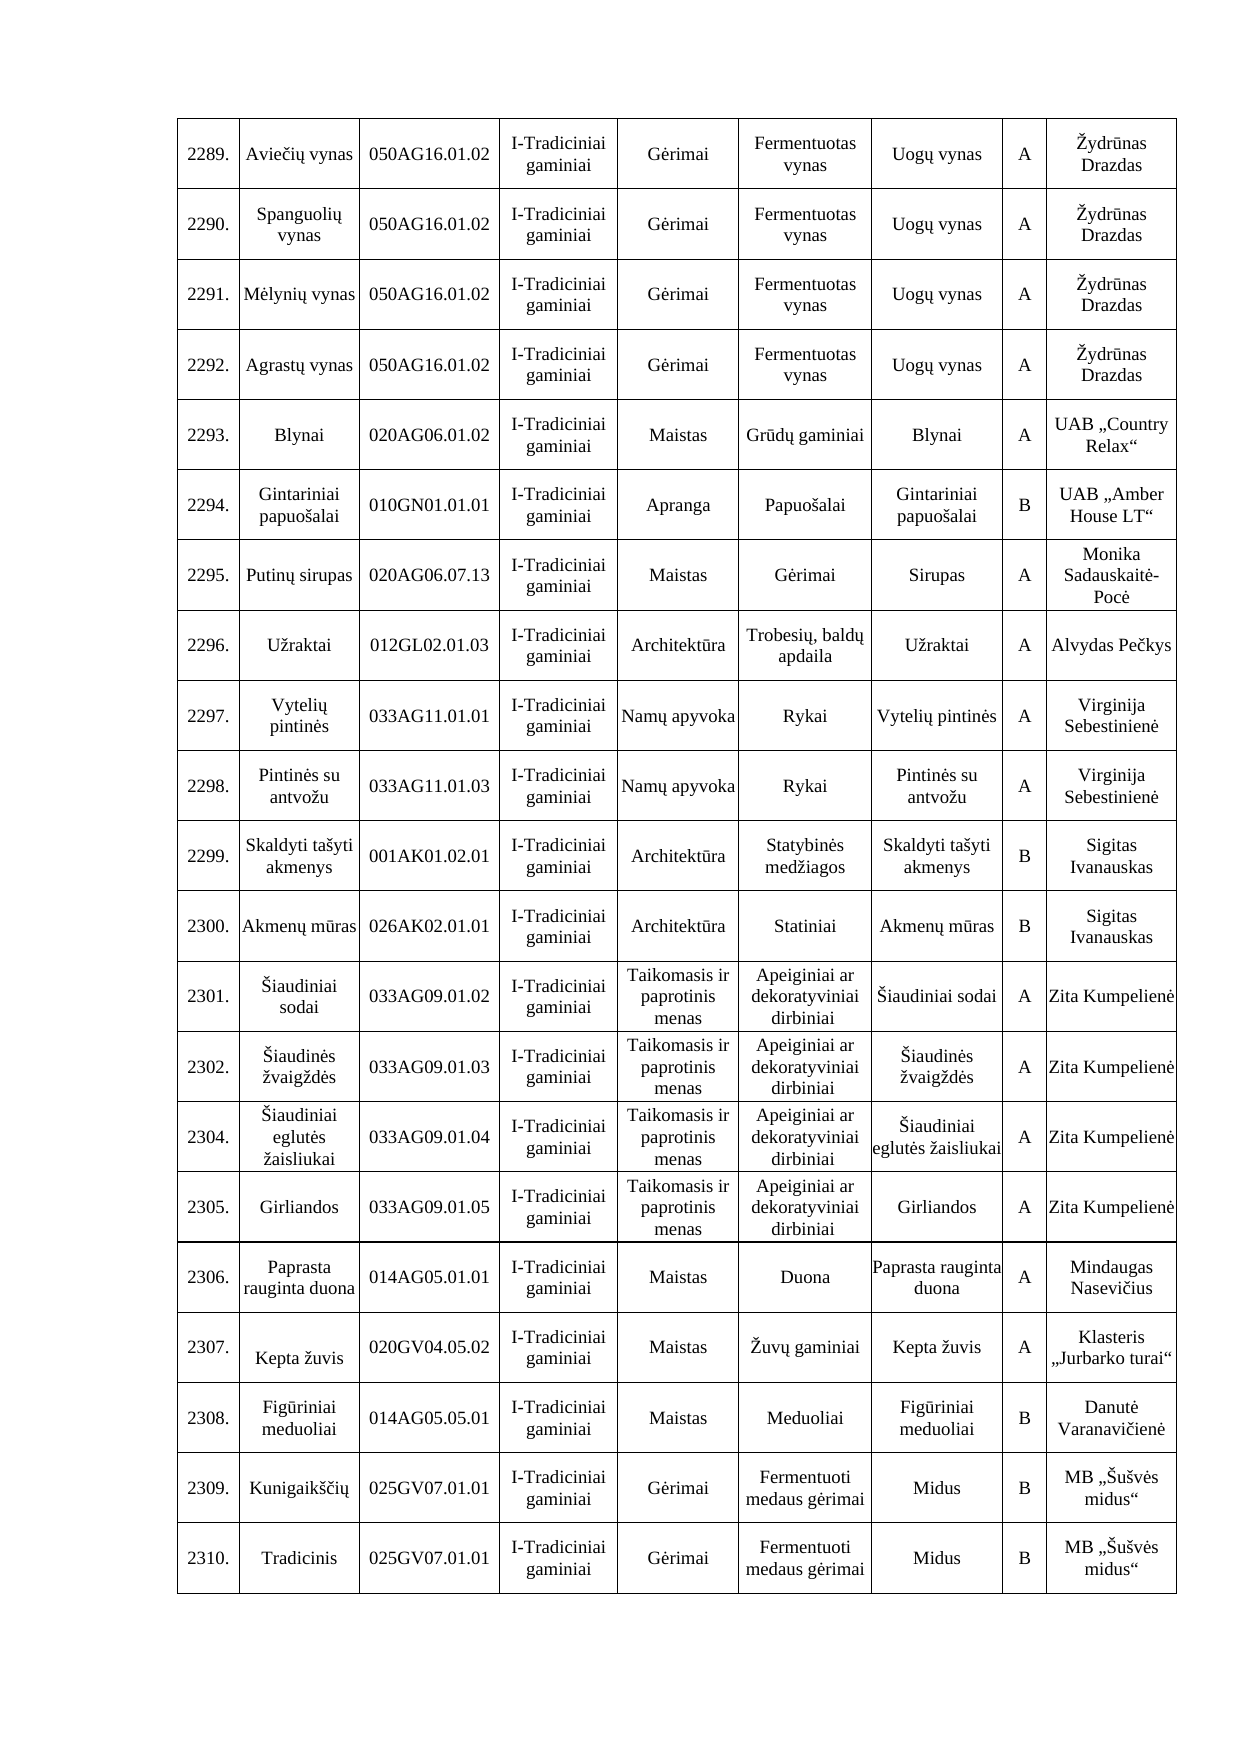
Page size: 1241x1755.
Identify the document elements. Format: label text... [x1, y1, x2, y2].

table_cell Girliandos [872, 1172, 1002, 1241]
table_cell Žydrūnas Drazdas [1047, 260, 1176, 329]
table_cell Aviečių vynas [240, 119, 359, 188]
table_cell Gėrimai [618, 330, 738, 399]
table_cell [1177, 188, 1181, 258]
table_cell Midus [872, 1453, 1002, 1522]
table_cell A [1003, 1313, 1046, 1382]
table_cell 2296. [178, 611, 239, 680]
table_cell Apranga [618, 470, 738, 539]
table_cell [1177, 1452, 1181, 1522]
table_cell 2305. [178, 1172, 239, 1241]
table_cell Grūdų gaminiai [739, 400, 871, 469]
table_cell B [1003, 891, 1046, 961]
table_cell B [1003, 821, 1046, 890]
table_cell 2299. [178, 821, 239, 890]
table_cell 2307. [178, 1313, 239, 1382]
table_cell A [1003, 611, 1046, 680]
table_cell [1177, 1382, 1181, 1452]
table_cell Sirupas [872, 540, 1002, 609]
table_cell UAB „Amber House LT“ [1047, 470, 1176, 539]
table_cell Taikomasis ir paprotinis menas [618, 962, 738, 1031]
table_cell Mėlynių vynas [240, 260, 359, 329]
table_cell 020AG06.07.13 [360, 540, 499, 609]
table_cell Virginija Sebestinienė [1047, 751, 1176, 820]
table_cell Šiaudiniai sodai [240, 962, 359, 1031]
table_cell Maistas [618, 400, 738, 469]
table_cell 2304. [178, 1102, 239, 1171]
table_cell 033AG09.01.04 [360, 1102, 499, 1171]
table_cell [1177, 1522, 1181, 1592]
table_cell [1177, 118, 1181, 188]
table_cell A [1003, 400, 1046, 469]
table_cell 050AG16.01.02 [360, 119, 499, 188]
table_cell [1177, 1312, 1181, 1382]
table_cell Paprasta rauginta duona [240, 1243, 359, 1312]
table_cell Gėrimai [618, 1523, 738, 1592]
table_cell Rykai [739, 681, 871, 750]
table_cell [1177, 1101, 1181, 1171]
table_cell Mindaugas Nasevičius [1047, 1243, 1176, 1312]
table_cell Spanguolių vynas [240, 189, 359, 258]
table_cell 033AG11.01.01 [360, 681, 499, 750]
table_cell Blynai [872, 400, 1002, 469]
table_cell 2309. [178, 1453, 239, 1522]
table_cell I-Tradiciniai gaminiai [500, 119, 617, 188]
table_cell Šiaudiniai sodai [872, 962, 1002, 1031]
table_cell [1177, 820, 1181, 890]
table_cell Agrastų vynas [240, 330, 359, 399]
table_cell Figūriniai meduoliai [872, 1383, 1002, 1452]
table_cell 2289. [178, 119, 239, 188]
table_cell I-Tradiciniai gaminiai [500, 891, 617, 961]
table_cell Papuošalai [739, 470, 871, 539]
table_cell 2293. [178, 400, 239, 469]
table_cell A [1003, 681, 1046, 750]
table_cell Fermentuoti medaus gėrimai [739, 1453, 871, 1522]
table_cell Maistas [618, 1383, 738, 1452]
table_cell I-Tradiciniai gaminiai [500, 1453, 617, 1522]
table_cell 2292. [178, 330, 239, 399]
table_cell A [1003, 751, 1046, 820]
table_cell Apeiginiai ar dekoratyviniai dirbiniai [739, 1102, 871, 1171]
table_cell Šiaudiniai eglutės žaisliukai [240, 1102, 359, 1171]
table_cell 020GV04.05.02 [360, 1313, 499, 1382]
table_cell Vytelių pintinės [240, 681, 359, 750]
table_cell [1177, 1241, 1181, 1312]
table_cell Uogų vynas [872, 119, 1002, 188]
table_cell I-Tradiciniai gaminiai [500, 1243, 617, 1312]
table_cell Alvydas Pečkys [1047, 611, 1176, 680]
table_cell I-Tradiciniai gaminiai [500, 751, 617, 820]
table_cell I-Tradiciniai gaminiai [500, 400, 617, 469]
table_cell Skaldyti tašyti akmenys [872, 821, 1002, 890]
table_cell 033AG09.01.03 [360, 1032, 499, 1101]
table_cell [1177, 1031, 1181, 1101]
table_cell B [1003, 1383, 1046, 1452]
table_cell Namų apyvoka [618, 751, 738, 820]
table_cell A [1003, 189, 1046, 258]
table_cell 2298. [178, 751, 239, 820]
table_cell Maistas [618, 1243, 738, 1312]
table_cell 012GL02.01.03 [360, 611, 499, 680]
table_cell [1177, 890, 1181, 961]
table_cell Fermentuotas vynas [739, 189, 871, 258]
table_cell Fermentuotas vynas [739, 260, 871, 329]
table_cell MB „Šušvės midus“ [1047, 1523, 1176, 1592]
table_cell 2297. [178, 681, 239, 750]
table_cell Paprasta rauginta duona [872, 1243, 1002, 1312]
table_cell Midus [872, 1523, 1002, 1592]
table_cell I-Tradiciniai gaminiai [500, 260, 617, 329]
table_cell Gintariniai papuošalai [240, 470, 359, 539]
table_cell Putinų sirupas [240, 540, 359, 609]
table_cell Fermentuotas vynas [739, 330, 871, 399]
table_cell I-Tradiciniai gaminiai [500, 189, 617, 258]
table_cell 050AG16.01.02 [360, 189, 499, 258]
table_cell Gėrimai [618, 119, 738, 188]
table_cell Maistas [618, 1313, 738, 1382]
table_cell I-Tradiciniai gaminiai [500, 330, 617, 399]
table_cell Rykai [739, 751, 871, 820]
table_cell Akmenų mūras [240, 891, 359, 961]
table_cell I-Tradiciniai gaminiai [500, 611, 617, 680]
table_cell [1177, 750, 1181, 820]
table_cell [1177, 329, 1181, 399]
table_cell Šiaudinės žvaigždės [240, 1032, 359, 1101]
table_cell Uogų vynas [872, 260, 1002, 329]
table_cell Blynai [240, 400, 359, 469]
table_cell Maistas [618, 540, 738, 609]
table_cell Šiaudiniai eglutės žaisliukai [872, 1102, 1002, 1171]
table_cell A [1003, 1243, 1046, 1312]
table_cell I-Tradiciniai gaminiai [500, 821, 617, 890]
table_cell A [1003, 540, 1046, 609]
table_cell Gėrimai [618, 260, 738, 329]
table_cell Tradicinis [240, 1523, 359, 1592]
table_cell B [1003, 470, 1046, 539]
table_cell Architektūra [618, 611, 738, 680]
table_cell B [1003, 1453, 1046, 1522]
table_cell I-Tradiciniai gaminiai [500, 1032, 617, 1101]
table_cell I-Tradiciniai gaminiai [500, 1313, 617, 1382]
table_cell Duona [739, 1243, 871, 1312]
table_cell Statiniai [739, 891, 871, 961]
table_cell Girliandos [240, 1172, 359, 1241]
table_cell I-Tradiciniai gaminiai [500, 1383, 617, 1452]
table_cell Taikomasis ir paprotinis menas [618, 1172, 738, 1241]
table_cell I-Tradiciniai gaminiai [500, 962, 617, 1031]
table_cell [1177, 259, 1181, 329]
table_cell I-Tradiciniai gaminiai [500, 1172, 617, 1241]
table_cell Akmenų mūras [872, 891, 1002, 961]
table_cell Žuvų gaminiai [739, 1313, 871, 1382]
table_cell [1177, 469, 1181, 539]
table_cell Monika Sadauskaitė-Pocė [1047, 540, 1176, 609]
table_cell Apeiginiai ar dekoratyviniai dirbiniai [739, 962, 871, 1031]
table_cell 2295. [178, 540, 239, 609]
table_cell 2290. [178, 189, 239, 258]
table_cell [1177, 961, 1181, 1031]
table_cell I-Tradiciniai gaminiai [500, 470, 617, 539]
table_cell MB „Šušvės midus“ [1047, 1453, 1176, 1522]
table_cell 010GN01.01.01 [360, 470, 499, 539]
table_cell Uogų vynas [872, 330, 1002, 399]
table_cell Klasteris „Jurbarko turai“ [1047, 1313, 1176, 1382]
table_cell 025GV07.01.01 [360, 1453, 499, 1522]
table_cell Zita Kumpelienė [1047, 1032, 1176, 1101]
table_cell Žydrūnas Drazdas [1047, 119, 1176, 188]
table_cell 025GV07.01.01 [360, 1523, 499, 1592]
table_cell Kunigaikščių [240, 1453, 359, 1522]
table_cell 050AG16.01.02 [360, 260, 499, 329]
table_cell Vytelių pintinės [872, 681, 1002, 750]
table_cell [1177, 680, 1181, 750]
table_cell Uogų vynas [872, 189, 1002, 258]
table_cell Virginija Sebestinienė [1047, 681, 1176, 750]
table_cell B [1003, 1523, 1046, 1592]
table_cell A [1003, 330, 1046, 399]
table_cell I-Tradiciniai gaminiai [500, 540, 617, 609]
table_cell 2306. [178, 1243, 239, 1312]
table_cell Kepta žuvis [240, 1313, 359, 1382]
table_cell Trobesių, baldų apdaila [739, 611, 871, 680]
table_cell Fermentuoti medaus gėrimai [739, 1523, 871, 1592]
table_cell [1177, 539, 1181, 609]
table_cell Taikomasis ir paprotinis menas [618, 1032, 738, 1101]
table_cell Žydrūnas Drazdas [1047, 330, 1176, 399]
table_cell Užraktai [240, 611, 359, 680]
table_cell 033AG11.01.03 [360, 751, 499, 820]
table_cell Architektūra [618, 821, 738, 890]
table_cell 050AG16.01.02 [360, 330, 499, 399]
table_cell A [1003, 962, 1046, 1031]
table_cell A [1003, 1032, 1046, 1101]
table_cell 2310. [178, 1523, 239, 1592]
table_cell 026AK02.01.01 [360, 891, 499, 961]
table_cell 020AG06.01.02 [360, 400, 499, 469]
table_cell Pintinės su antvožu [872, 751, 1002, 820]
table_cell 2294. [178, 470, 239, 539]
table_cell Gėrimai [618, 189, 738, 258]
table_cell A [1003, 1102, 1046, 1171]
table_cell 001AK01.02.01 [360, 821, 499, 890]
table_cell Zita Kumpelienė [1047, 962, 1176, 1031]
table_cell [1177, 1171, 1181, 1241]
table_cell Figūriniai meduoliai [240, 1383, 359, 1452]
table_cell A [1003, 1172, 1046, 1241]
table_cell Fermentuotas vynas [739, 119, 871, 188]
table_cell Kepta žuvis [872, 1313, 1002, 1382]
table_cell 033AG09.01.05 [360, 1172, 499, 1241]
table_cell Taikomasis ir paprotinis menas [618, 1102, 738, 1171]
table_cell Sigitas Ivanauskas [1047, 891, 1176, 961]
table_cell Gintariniai papuošalai [872, 470, 1002, 539]
table_cell A [1003, 119, 1046, 188]
table_cell Šiaudinės žvaigždės [872, 1032, 1002, 1101]
table_cell Zita Kumpelienė [1047, 1102, 1176, 1171]
table_cell Pintinės su antvožu [240, 751, 359, 820]
table_cell Sigitas Ivanauskas [1047, 821, 1176, 890]
table_cell Namų apyvoka [618, 681, 738, 750]
table_cell 033AG09.01.02 [360, 962, 499, 1031]
table_cell 2300. [178, 891, 239, 961]
table_cell [1177, 610, 1181, 680]
table_cell 014AG05.05.01 [360, 1383, 499, 1452]
table_cell 2301. [178, 962, 239, 1031]
table_cell UAB „Country Relax“ [1047, 400, 1176, 469]
table_cell Gėrimai [739, 540, 871, 609]
table_cell I-Tradiciniai gaminiai [500, 1102, 617, 1171]
table_cell [1177, 399, 1181, 469]
table_cell Žydrūnas Drazdas [1047, 189, 1176, 258]
table_cell Danutė Varanavičienė [1047, 1383, 1176, 1452]
table_cell Skaldyti tašyti akmenys [240, 821, 359, 890]
table_cell A [1003, 260, 1046, 329]
table_cell Statybinės medžiagos [739, 821, 871, 890]
table_cell 014AG05.01.01 [360, 1243, 499, 1312]
table_cell 2291. [178, 260, 239, 329]
table_cell Zita Kumpelienė [1047, 1172, 1176, 1241]
table_cell Gėrimai [618, 1453, 738, 1522]
table_cell 2302. [178, 1032, 239, 1101]
table_cell 2308. [178, 1383, 239, 1452]
table_cell I-Tradiciniai gaminiai [500, 681, 617, 750]
table_cell Meduoliai [739, 1383, 871, 1452]
table_cell Architektūra [618, 891, 738, 961]
table_cell Užraktai [872, 611, 1002, 680]
table_cell Apeiginiai ar dekoratyviniai dirbiniai [739, 1172, 871, 1241]
table_cell I-Tradiciniai gaminiai [500, 1523, 617, 1592]
table_cell Apeiginiai ar dekoratyviniai dirbiniai [739, 1032, 871, 1101]
